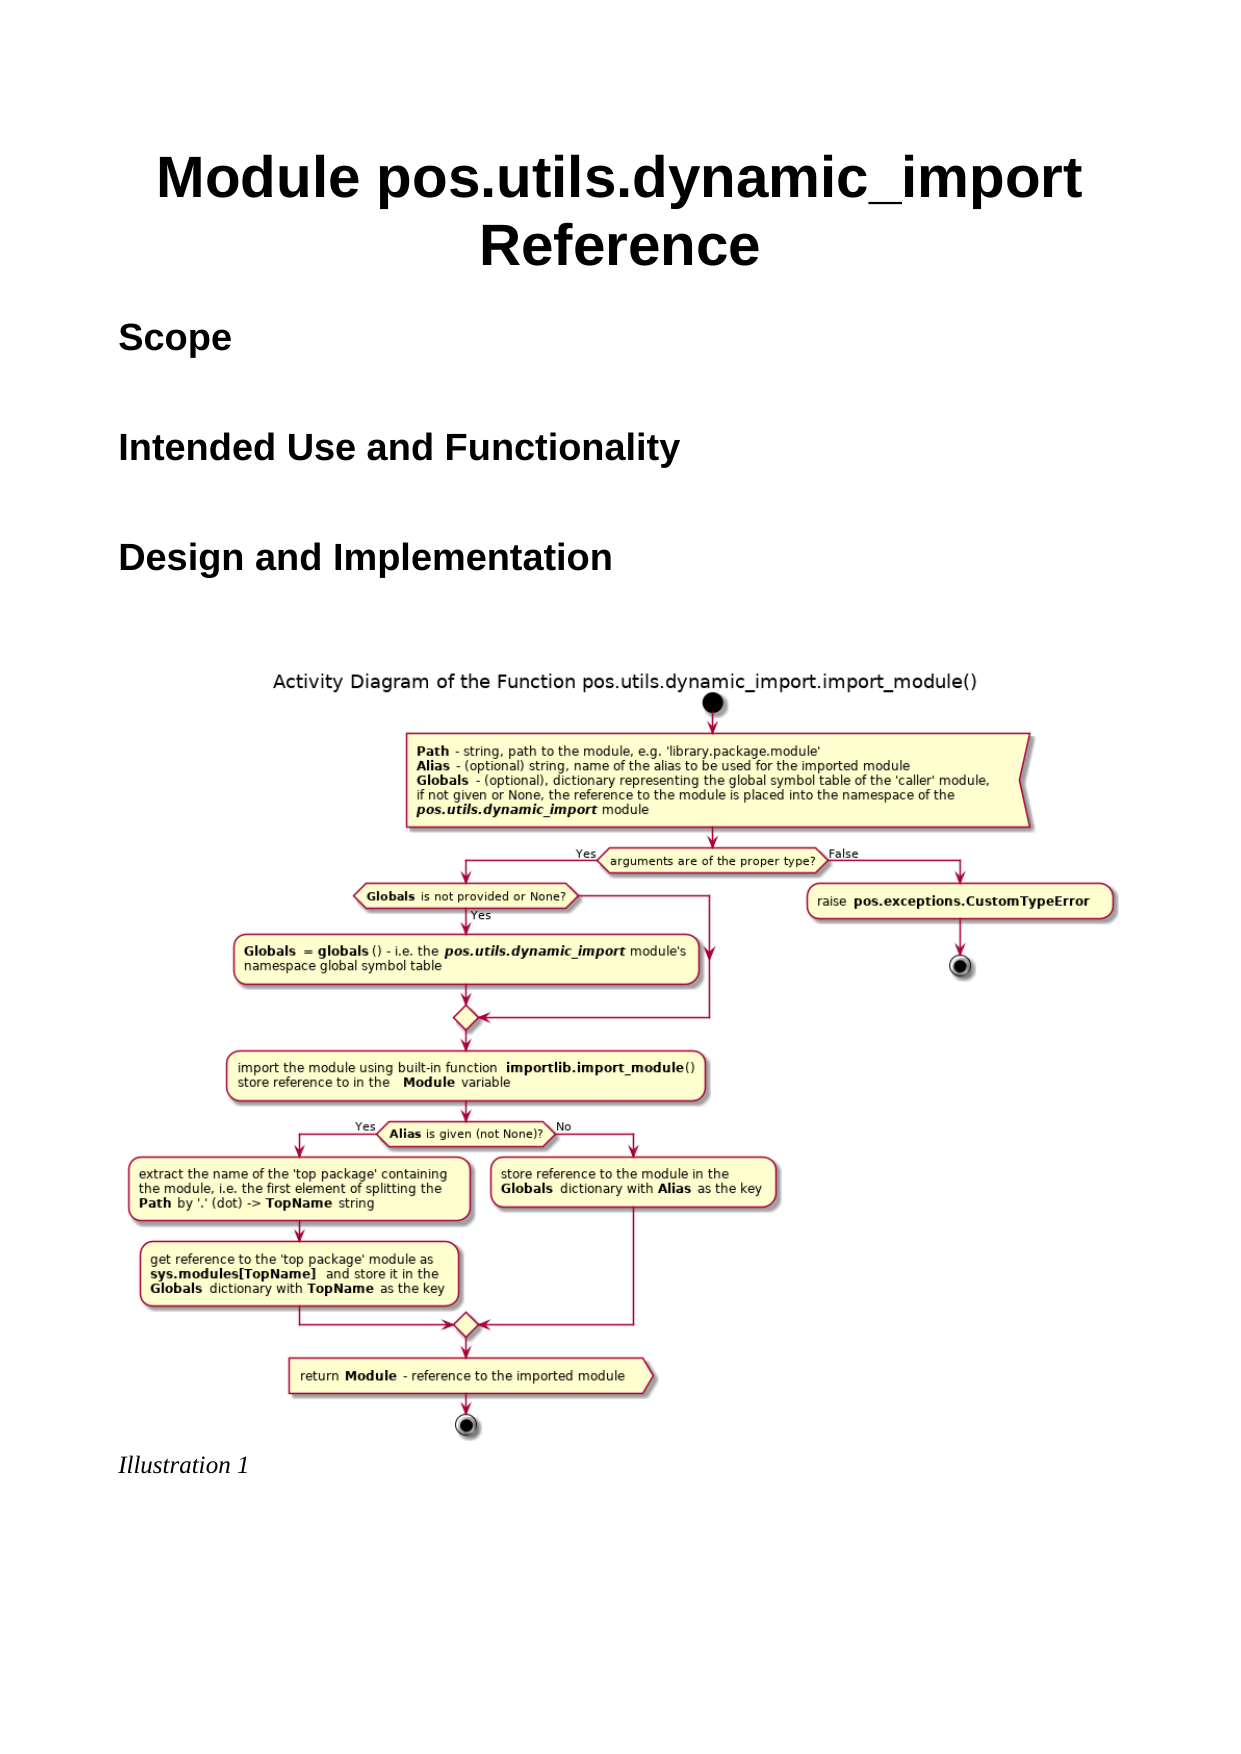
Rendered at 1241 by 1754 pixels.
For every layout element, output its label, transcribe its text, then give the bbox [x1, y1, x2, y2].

subtitle Scope [118, 315, 1122, 358]
title Module pos.utils.dynamic_import Reference [118, 143, 1122, 277]
subtitle Design and Implementation [118, 534, 1122, 578]
subtitle Intended Use and Functionality [118, 425, 1122, 468]
picture [118, 660, 1123, 1445]
text Illustration 1 [118, 1445, 1122, 1478]
